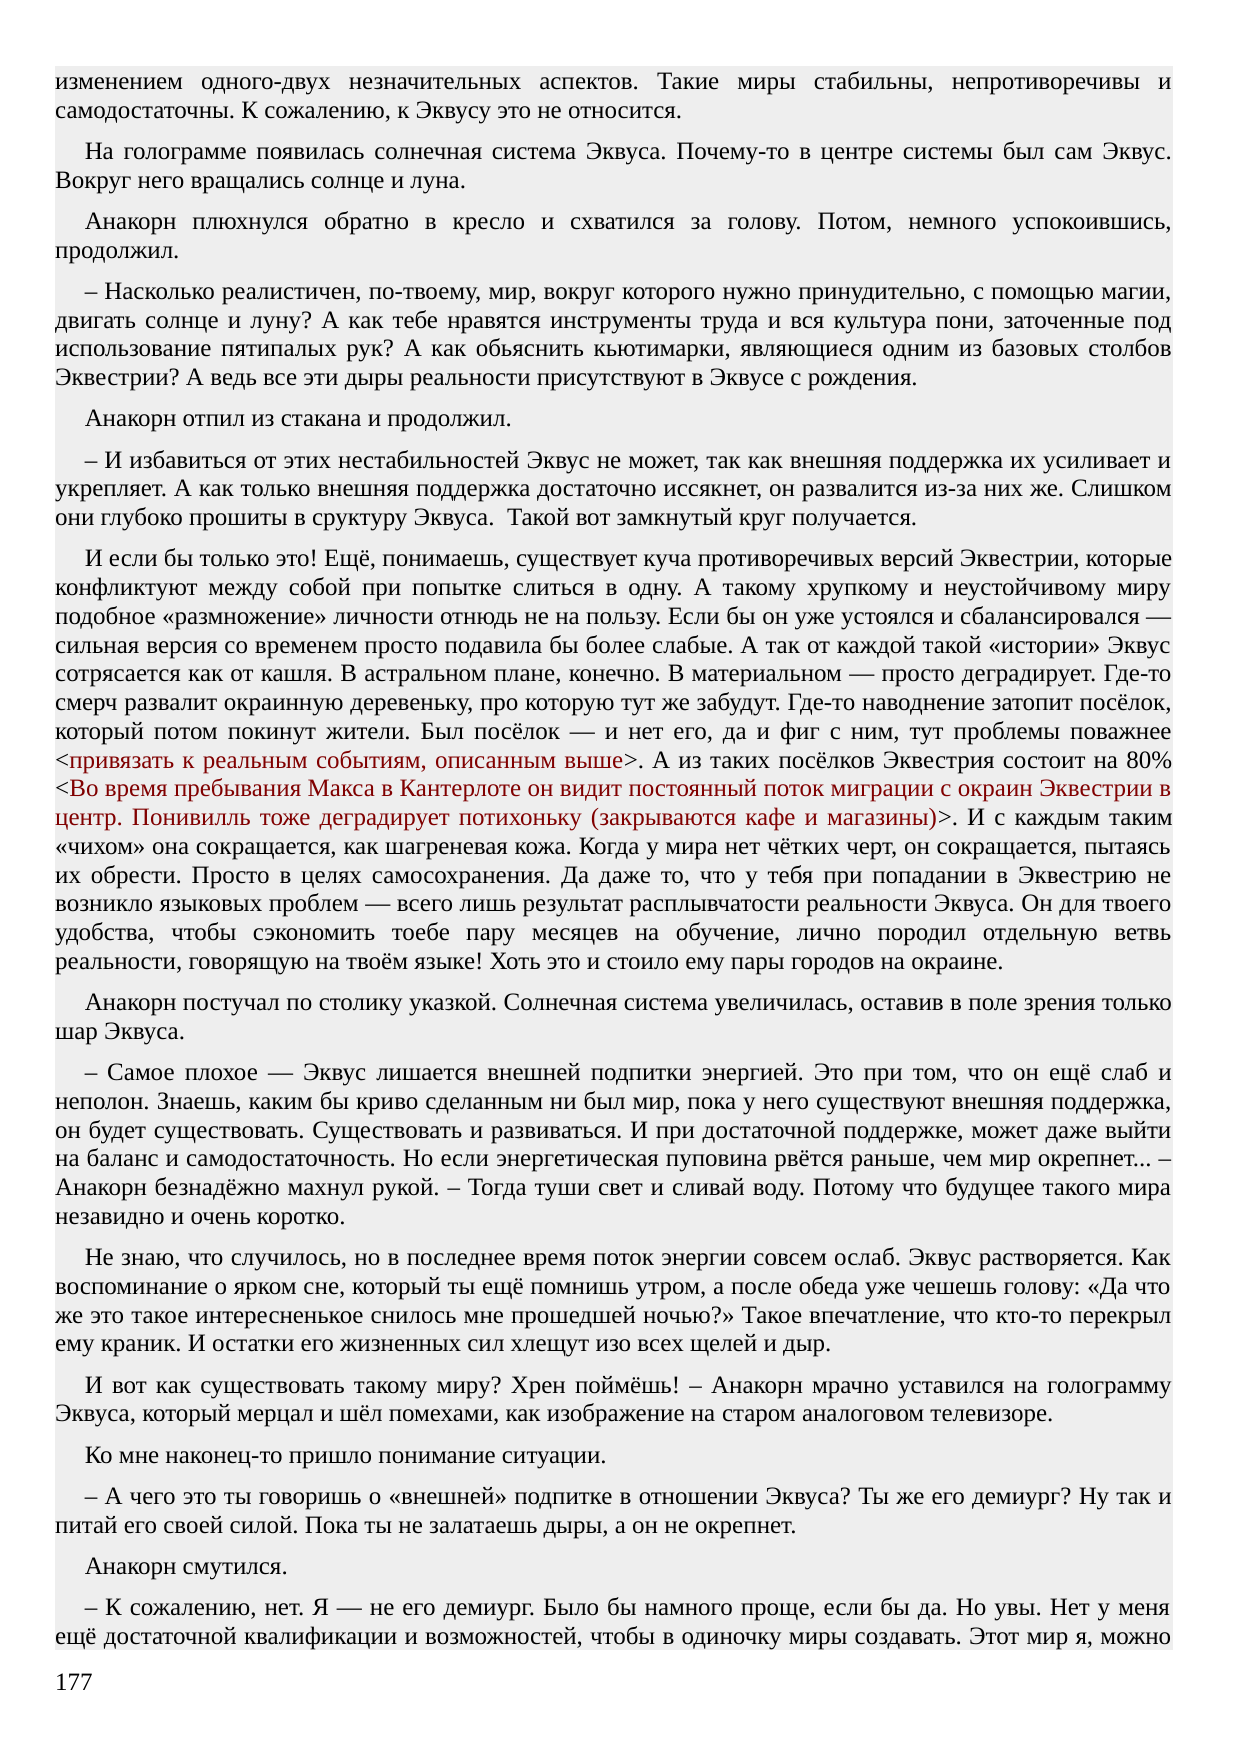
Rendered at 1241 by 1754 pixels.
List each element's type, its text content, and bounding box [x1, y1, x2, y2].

text – А чего это ты говоришь о «внешней» подпитке в отношении Эквуса? Ты же его демиург? Ну так и питай его своей силой. Пока ты не залатаешь дыры, а он не окрепнет. [55, 1481, 1173, 1538]
text изменением одного-двух незначительных аспектов. Такие миры стабильны, непротиворечивы и самодостаточны. К сожалению, к Эквусу это не относится. [55, 66, 1173, 123]
text Анакорн отпил из стакана и продолжил. [55, 403, 1173, 432]
text Не знаю, что случилось, но в последнее время поток энергии совсем ослаб. Эквус растворяется. Как воспоминание о ярком сне, который ты ещё помнишь утром, а после обеда уже чешешь голову: «Да что же это такое интересненькое снилось мне прошедшей ночью?» Такое впечатление, что кто-то перекрыл ему краник. И остатки его жизненных сил хлещут изо всех щелей и дыр. [55, 1242, 1173, 1357]
text И если бы только это! Ещё, понимаешь, существует куча противоречивых версий Эквестрии, которые конфликтуют между собой при попытке слиться в одну. А такому хрупкому и неустойчивому миру подобное «размножение» личности отнюдь не на пользу. Если бы он уже устоялся и сбалансировался — сильная версия со временем просто подавила бы более слабые. А так от каждой такой «истории» Эквус сотрясается как от кашля. В астральном плане, конечно. В материальном — просто деградирует. Где-то смерч развалит окраинную деревеньку, про которую тут же забудут. Где-то наводнение затопит посёлок, который потом покинут жители. Был посёлок — и нет его, да и фиг с ним, тут проблемы поважнее <привязать к реальным событиям, описанным выше>. А из таких посёлков Эквестрия состоит на 80% <Во время пребывания Макса в Кантерлоте он видит постоянный поток миграции с окраин Эквестрии в центр. Понивилль тоже деградирует потихоньку (закрываются кафе и магазины)>. И с каждым таким «чихом» она сокращается, как шагреневая кожа. Когда у мира нет чётких черт, он сокращается, пытаясь их обрести. Просто в целях самосохранения. Да даже то, что у тебя при попадании в Эквестрию не возникло языковых проблем — всего лишь результат расплывчатости реальности Эквуса. Он для твоего удобства, чтобы сэкономить тоебе пару месяцев на обучение, лично породил отдельную ветвь реальности, говорящую на твоём языке! Хоть это и стоило ему пары городов на окраине. [55, 543, 1173, 975]
text Анакорн плюхнулся обратно в кресло и схватился за голову. Потом, немного успокоившись, продолжил. [55, 206, 1173, 263]
text На голограмме появилась солнечная система Эквуса. Почему-то в центре системы был сам Эквус. Вокруг него вращались солнце и луна. [55, 136, 1173, 193]
text Ко мне наконец-то пришло понимание ситуации. [55, 1440, 1173, 1468]
text – К сожалению, нет. Я — не его демиург. Было бы намного проще, если бы да. Но увы. Нет у меня ещё достаточной квалификации и возможностей, чтобы в одиночку миры создавать. Этот мир я, можно [55, 1592, 1173, 1650]
text – Самое плохое — Эквус лишается внешней подпитки энергией. Это при том, что он ещё слаб и неполон. Знаешь, каким бы криво сделанным ни был мир, пока у него существуют внешняя поддержка, он будет существовать. Существовать и развиваться. И при достаточной поддержке, может даже выйти на баланс и самодостаточность. Но если энергетическая пуповина рвётся раньше, чем мир окрепнет... – Анакорн безнадёжно махнул рукой. – Тогда туши свет и сливай воду. Потому что будущее такого мира незавидно и очень коротко. [55, 1057, 1173, 1230]
text – Насколько реалистичен, по-твоему, мир, вокруг которого нужно принудительно, с помощью магии, двигать солнце и луну? А как тебе нравятся инструменты труда и вся культура пони, заточенные под использование пятипалых рук? А как обьяснить кьютимарки, являющиеся одним из базовых столбов Эквестрии? А ведь все эти дыры реальности присутствуют в Эквусе с рождения. [55, 276, 1173, 391]
text Анакорн постучал по столику указкой. Солнечная система увеличилась, оставив в поле зрения только шар Эквуса. [55, 987, 1173, 1045]
text И вот как существовать такому миру? Хрен поймёшь! – Анакорн мрачно уставился на голограмму Эквуса, который мерцал и шёл помехами, как изображение на старом аналоговом телевизоре. [55, 1370, 1173, 1427]
text – И избавиться от этих нестабильностей Эквус не может, так как внешняя поддержка их усиливает и укрепляет. А как только внешняя поддержка достаточно иссякнет, он развалится из-за них же. Слишком они глубоко прошиты в сруктуру Эквуса. Такой вот замкнутый круг получается. [55, 445, 1173, 531]
text Анакорн смутился. [55, 1551, 1173, 1580]
